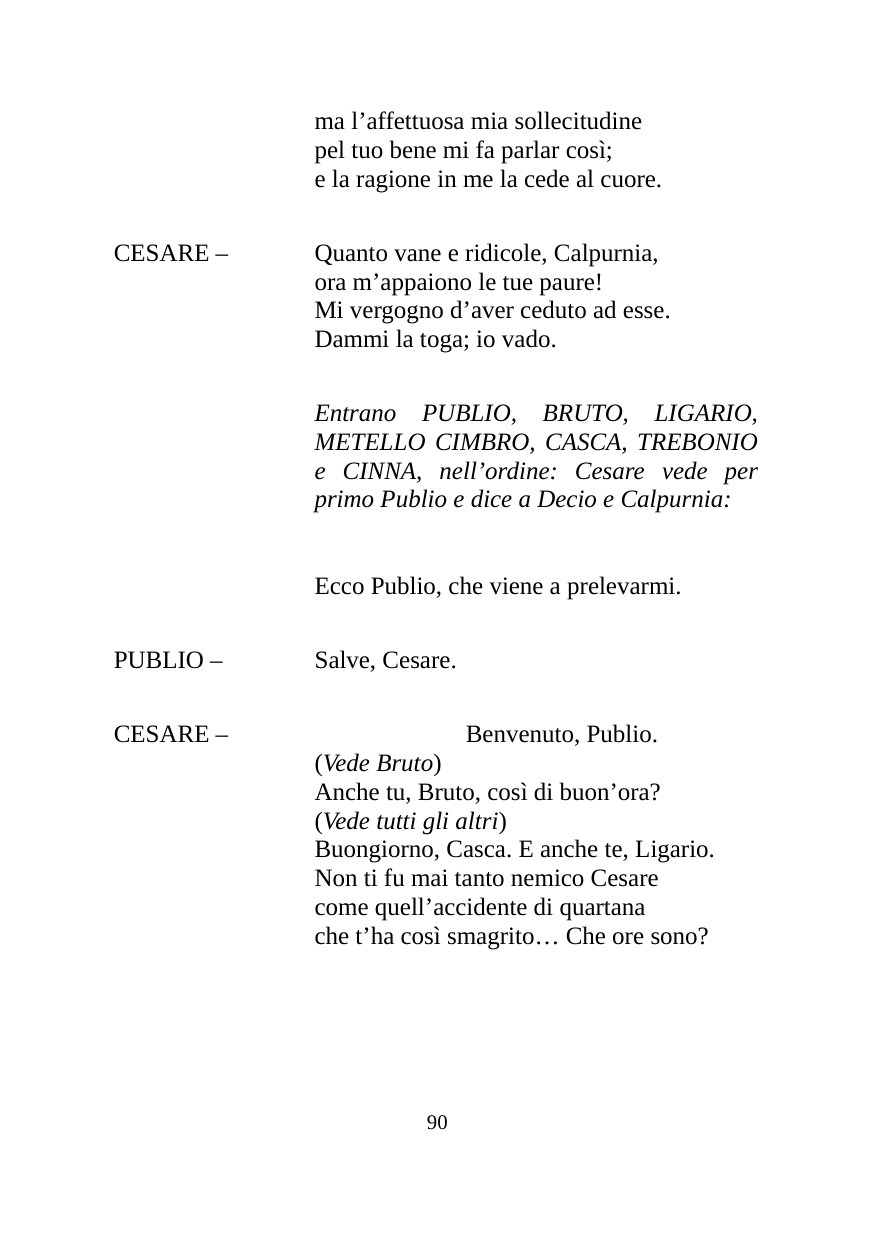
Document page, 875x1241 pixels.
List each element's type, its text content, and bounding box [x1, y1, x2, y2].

table_cell Benvenuto, Publio. (Vede Bruto) Anche tu, Bruto, così di buon’ora? (Vede tutti gli altri) Buongiorno, Casca. E anche te, Ligario. Non ti fu mai tanto nemico Cesare come quell’accidente di quartana che t’ha così smagrito… Che ore sono? [307, 720, 768, 995]
table_cell CESARE – [106, 720, 307, 995]
table_cell Ecco Publio, che viene a prelevarmi. [307, 571, 768, 645]
table_cell [106, 106, 307, 238]
table_cell Entrano PUBLIO, BRUTO, LIGARIO, METELLO CIMBRO, CASCA, TREBONIO e CINNA, nell’ordine: Cesare vede per primo Publio e dice a Decio e Calpurnia: [307, 398, 768, 571]
table_cell PUBLIO – [106, 645, 307, 719]
table_cell Quanto vane e ridicole, Calpurnia, ora m’appaiono le tue paure! Mi vergogno d’aver ceduto ad esse. Dammi la toga; io vado. [307, 238, 768, 398]
table_cell ma l’affettuosa mia sollecitudine pel tuo bene mi fa parlar così; e la ragione in me la cede al cuore. [307, 106, 768, 238]
table_cell [106, 398, 307, 571]
table_cell Salve, Cesare. [307, 645, 768, 719]
table_cell [106, 571, 307, 645]
table_cell CESARE – [106, 238, 307, 398]
